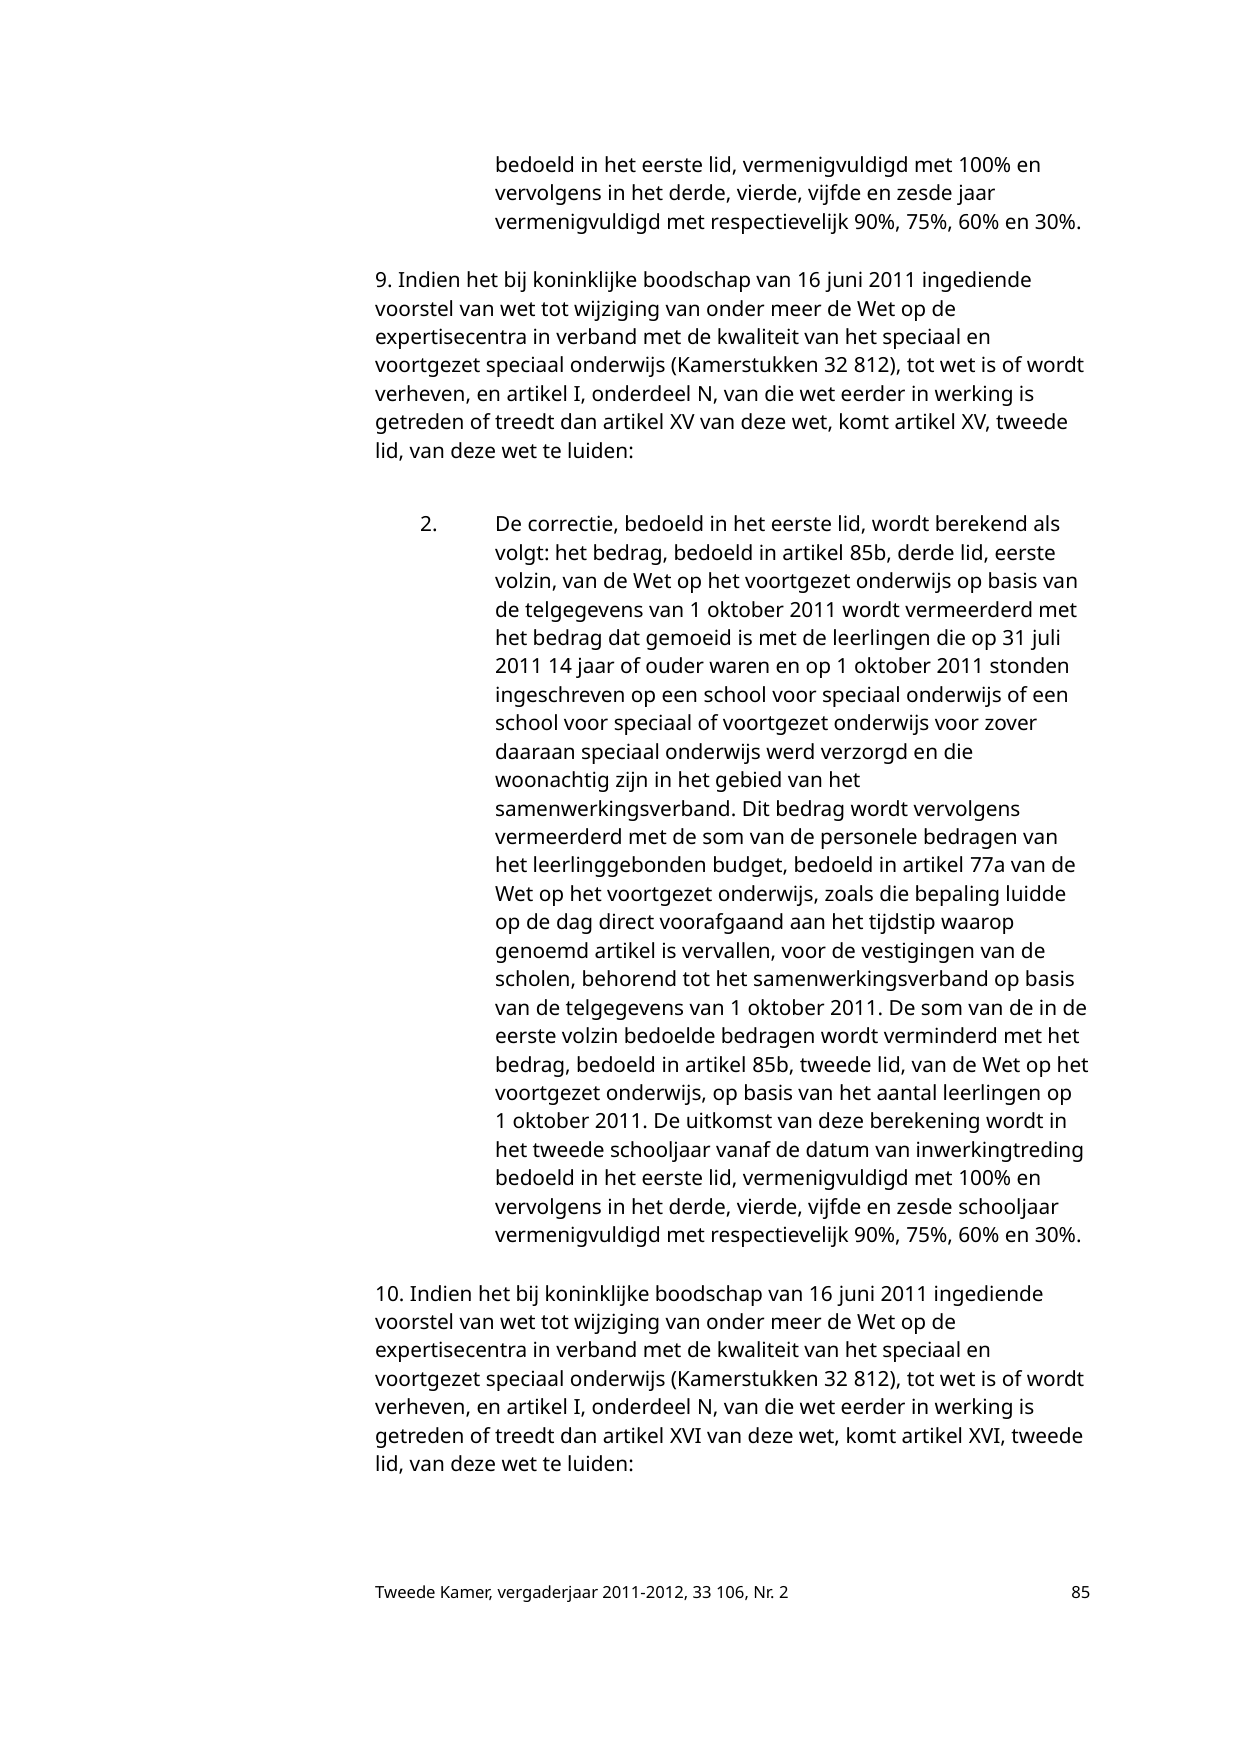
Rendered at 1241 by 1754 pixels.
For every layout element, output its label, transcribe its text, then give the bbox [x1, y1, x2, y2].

list De correctie, bedoeld in het eerste lid, wordt berekend als volgt: het bedrag, bedoeld in artikel 85b, derde lid, eerste volzin, van de Wet op het voortgezet onderwijs op basis van de telgegevens van 1 oktober 2011 wordt vermeerderd met het bedrag dat gemoeid is met de leerlingen die op 31 juli 2011 14 jaar of ouder waren en op 1 oktober 2011 stonden ingeschreven op een school voor speciaal onderwijs of een school voor speciaal of voortgezet onderwijs voor zover daaraan speciaal onderwijs werd verzorgd en die woonachtig zijn in het gebied van het samenwerkingsverband. Dit bedrag wordt vervolgens vermeerderd met de som van de personele bedragen van het leerlinggebonden budget, bedoeld in artikel 77a van de Wet op het voortgezet onderwijs, zoals die bepaling luidde op de dag direct voorafgaand aan het tijdstip waarop genoemd artikel is vervallen, voor de vestigingen van de scholen, behorend tot het samenwerkingsverband op basis van de telgegevens van 1 oktober 2011. De som van de in de eerste volzin bedoelde bedragen wordt verminderd met het bedrag, bedoeld in artikel 85b, tweede lid, van de Wet op het voortgezet onderwijs, op basis van het aantal leerlingen op 1 oktober 2011. De uitkomst van deze berekening wordt in het tweede schooljaar vanaf de datum van inwerkingtreding bedoeld in het eerste lid, vermenigvuldigd met 100% en vervolgens in het derde, vierde, vijfde en zesde schooljaar vermenigvuldigd met respectievelijk 90%, 75%, 60% en 30%. [420, 509, 1090, 1249]
text 9. Indien het bij koninklijke boodschap van 16 juni 2011 ingediende voorstel van wet tot wijziging van onder meer de Wet op de expertisecentra in verband met de kwaliteit van het speciaal en voortgezet speciaal onderwijs (Kamerstukken 32 812), tot wet is of wordt verheven, en artikel I, onderdeel N, van die wet eerder in werking is getreden of treedt dan artikel XV van deze wet, komt artikel XV, tweede lid, van deze wet te luiden: [375, 265, 1090, 464]
list bedoeld in het eerste lid, vermenigvuldigd met 100% en vervolgens in het derde, vierde, vijfde en zesde jaar vermenigvuldigd met respectievelijk 90%, 75%, 60% en 30%. [420, 150, 1090, 235]
text 10. Indien het bij koninklijke boodschap van 16 juni 2011 ingediende voorstel van wet tot wijziging van onder meer de Wet op de expertisecentra in verband met de kwaliteit van het speciaal en voortgezet speciaal onderwijs (Kamerstukken 32 812), tot wet is of wordt verheven, en artikel I, onderdeel N, van die wet eerder in werking is getreden of treedt dan artikel XVI van deze wet, komt artikel XVI, tweede lid, van deze wet te luiden: [375, 1279, 1090, 1478]
